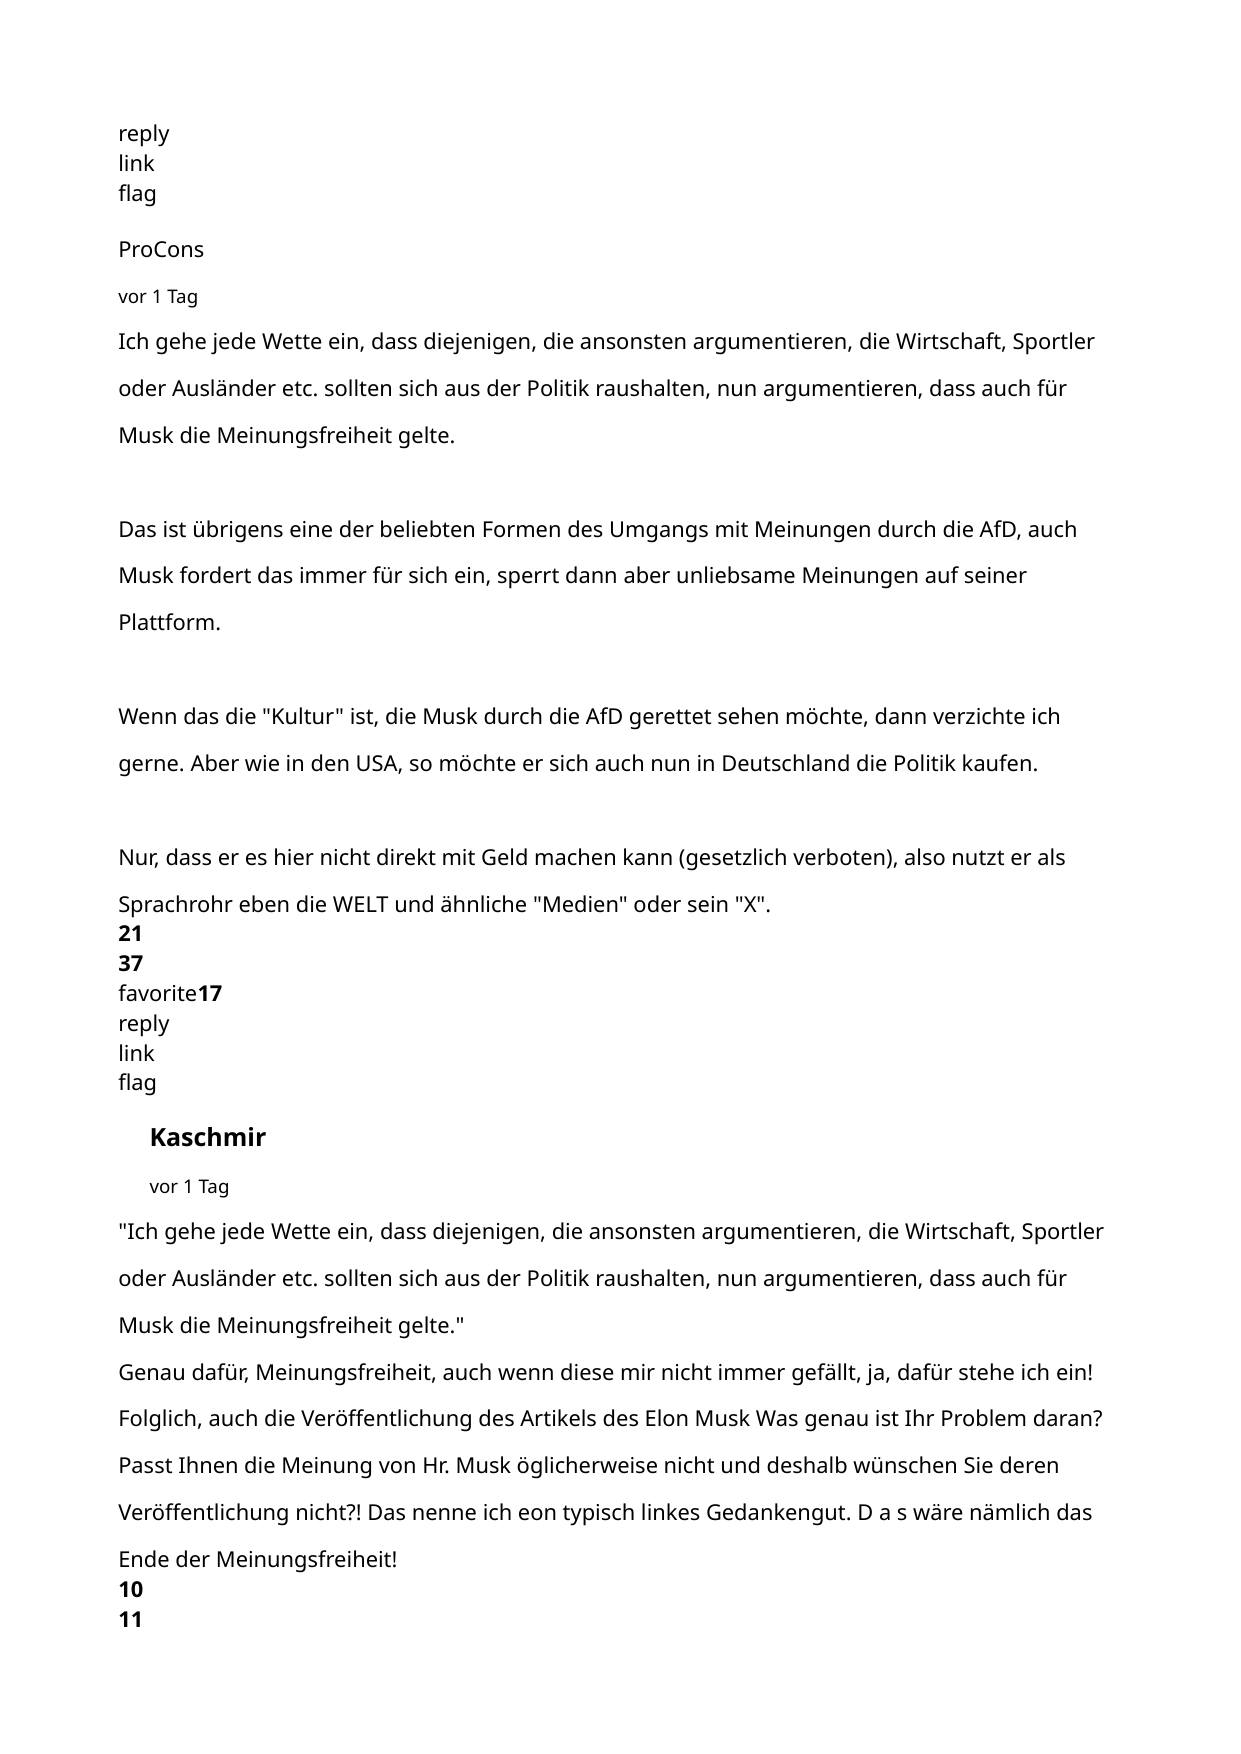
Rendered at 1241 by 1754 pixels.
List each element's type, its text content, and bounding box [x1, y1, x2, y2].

text 11 [118, 1603, 1122, 1633]
text reply [118, 1008, 1122, 1038]
text link [118, 148, 1122, 178]
text Ich gehe jede Wette ein, dass diejenigen, die ansonsten argumentieren, die Wirtschaft, Sportler oder Ausländer etc. sollten sich aus der Politik raushalten, nun argumentieren, dass auch für Musk die Meinungsfreiheit gelte. Das ist übrigens eine der beliebten Formen des Umgangs mit Meinungen durch die AfD, auch Musk fordert das immer für sich ein, sperrt dann aber unliebsame Meinungen auf seiner Plattform. Wenn das die "Kultur" ist, die Musk durch die AfD gerettet sehen möchte, dann verzichte ich gerne. Aber wie in den USA, so möchte er sich auch nun in Deutschland die Politik kaufen. Nur, dass er es hier nicht direkt mit Geld machen kann (gesetzlich verboten), also nutzt er als Sprachrohr eben die WELT und ähnliche "Medien" oder sein "X". [118, 309, 1122, 918]
text link [118, 1038, 1122, 1067]
text 37 [118, 948, 1122, 978]
text "Ich gehe jede Wette ein, dass diejenigen, die ansonsten argumentieren, die Wirtschaft, Sportler oder Ausländer etc. sollten sich aus der Politik raushalten, nun argumentieren, dass auch für Musk die Meinungsfreiheit gelte." Genau dafür, Meinungsfreiheit, auch wenn diese mir nicht immer gefällt, ja, dafür stehe ich ein! Folglich, auch die Veröffentlichung des Artikels des Elon Musk Was genau ist Ihr Problem daran? Passt Ihnen die Meinung von Hr. Musk öglicherweise nicht und deshalb wünschen Sie deren Veröffentlichung nicht?! Das nenne ich eon typisch linkes Gedankengut. D a s wäre nämlich das Ende der Meinungsfreiheit! [118, 1199, 1122, 1574]
text 10 [118, 1574, 1122, 1603]
text reply [118, 118, 1122, 148]
text Kaschmir [149, 1113, 1114, 1153]
text favorite17 [118, 978, 1122, 1008]
text ProCons [118, 223, 1114, 264]
text flag [118, 178, 1122, 207]
text flag [118, 1067, 1122, 1097]
text vor 1 Tag [118, 279, 1122, 309]
text vor 1 Tag [149, 1169, 1122, 1199]
text 21 [118, 918, 1122, 948]
